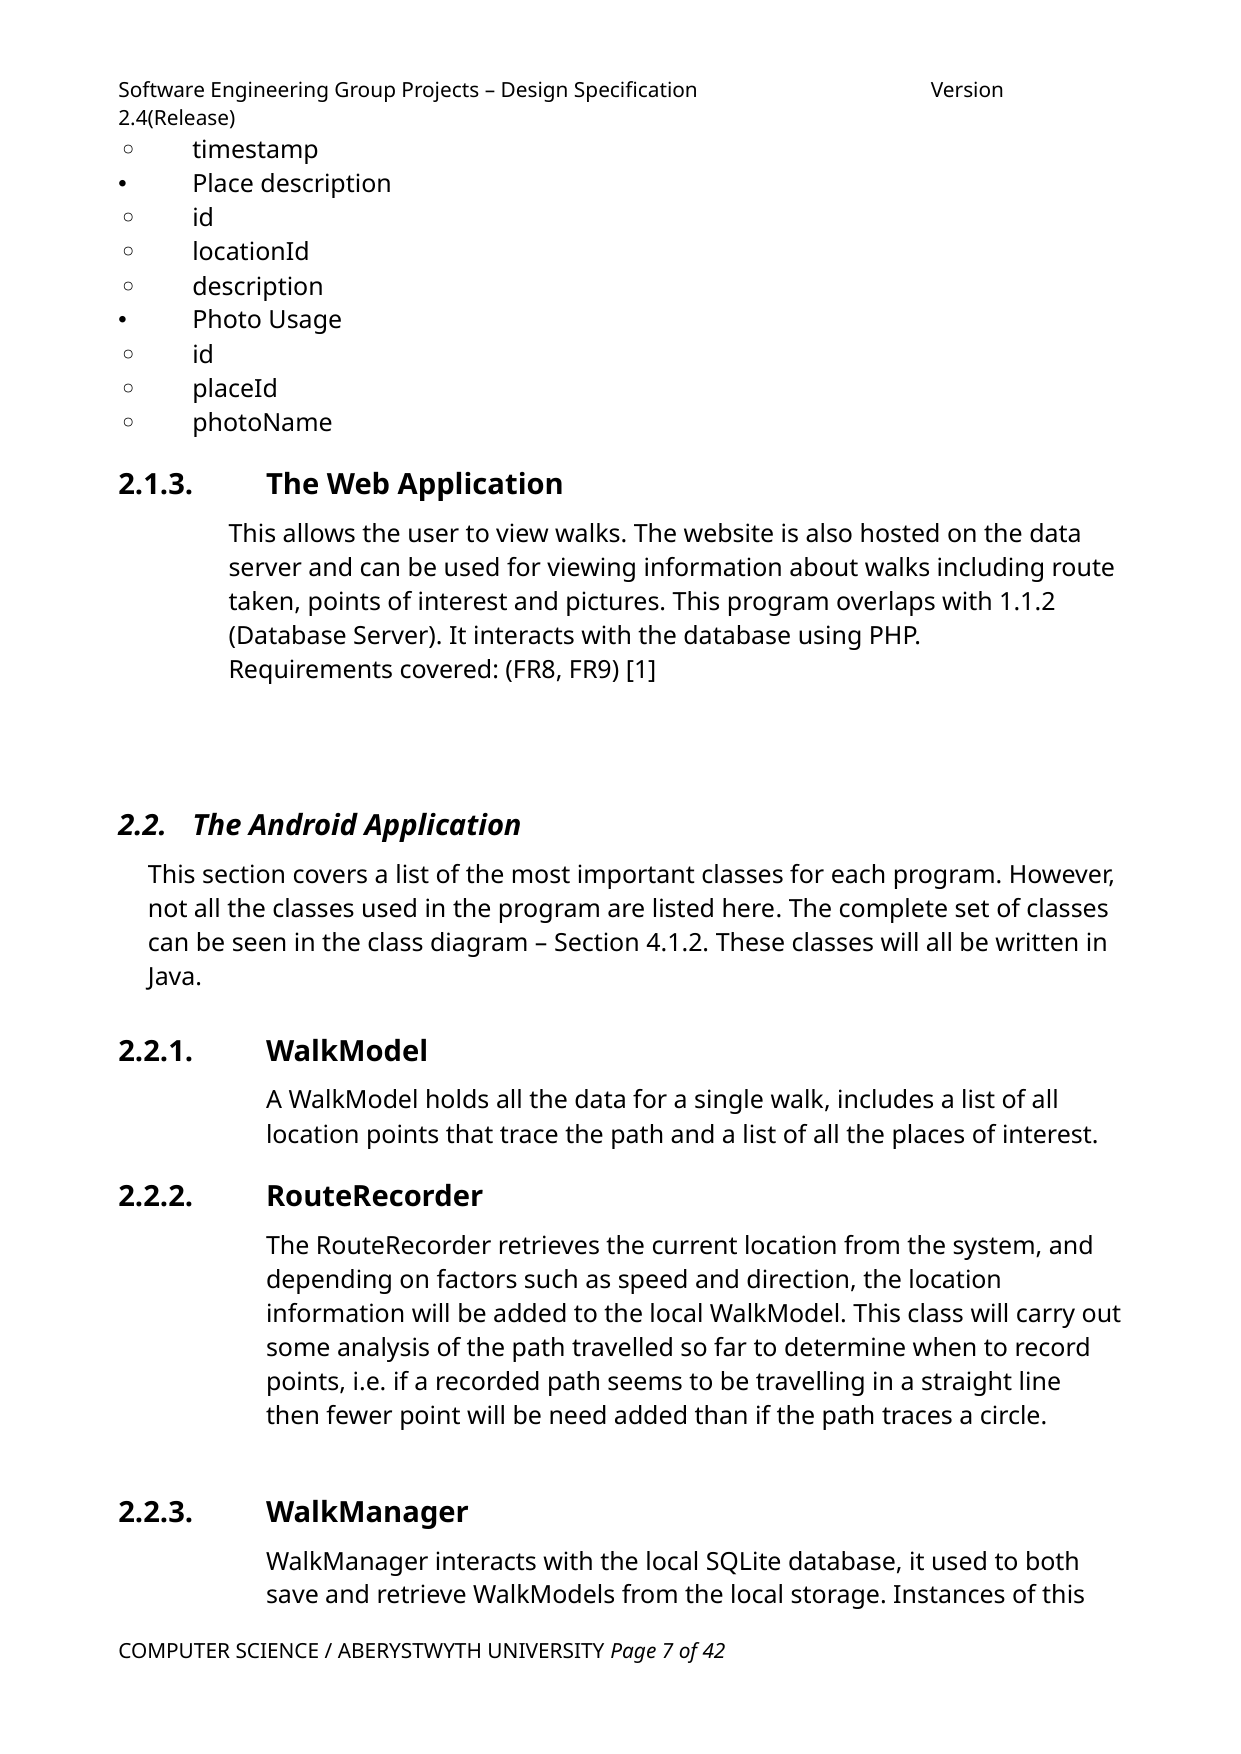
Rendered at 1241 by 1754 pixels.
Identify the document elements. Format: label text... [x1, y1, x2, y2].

text This allows the user to view walks. The website is also hosted on the data server and can be used for viewing information about walks including route taken, points of interest and pictures. This program overlaps with 1.1.2 (Database Server). It interacts with the database using PHP. [228, 516, 1122, 652]
list timestamp [118, 132, 1122, 166]
subtitle The Android Application [118, 804, 1122, 844]
list placeId [118, 370, 1122, 404]
text The RouteRecorder retrieves the current location from the system, and depending on factors such as speed and direction, the location information will be added to the local WalkModel. This class will carry out some analysis of the path travelled so far to determine when to record points, i.e. if a recorded path seems to be travelling in a straight line then fewer point will be need added than if the path traces a circle. [266, 1227, 1122, 1432]
list Place description [118, 166, 1122, 200]
list photoName [118, 404, 1122, 438]
list locationId [118, 234, 1122, 268]
subtitle WalkManager [118, 1491, 1122, 1531]
subtitle The Web Application [118, 463, 1122, 503]
list Photo Usage [118, 302, 1122, 336]
list id [118, 200, 1122, 234]
subtitle RouteRecorder [118, 1175, 1122, 1215]
subtitle WalkModel [118, 1030, 1122, 1070]
text Requirements covered: (FR8, FR9) [1] [228, 652, 1122, 686]
text A WalkModel holds all the data for a single walk, includes a list of all location points that trace the path and a list of all the places of interest. [266, 1082, 1122, 1150]
list id [118, 336, 1122, 370]
text WalkManager interacts with the local SQLite database, it used to both save and retrieve WalkModels from the local storage. Instances of this [266, 1543, 1122, 1611]
text This section covers a list of the most important classes for each program. However, not all the classes used in the program are listed here. The complete set of classes can be seen in the class diagram – Section 4.1.2. These classes will all be written in Java. [148, 856, 1122, 992]
list description [118, 268, 1122, 302]
